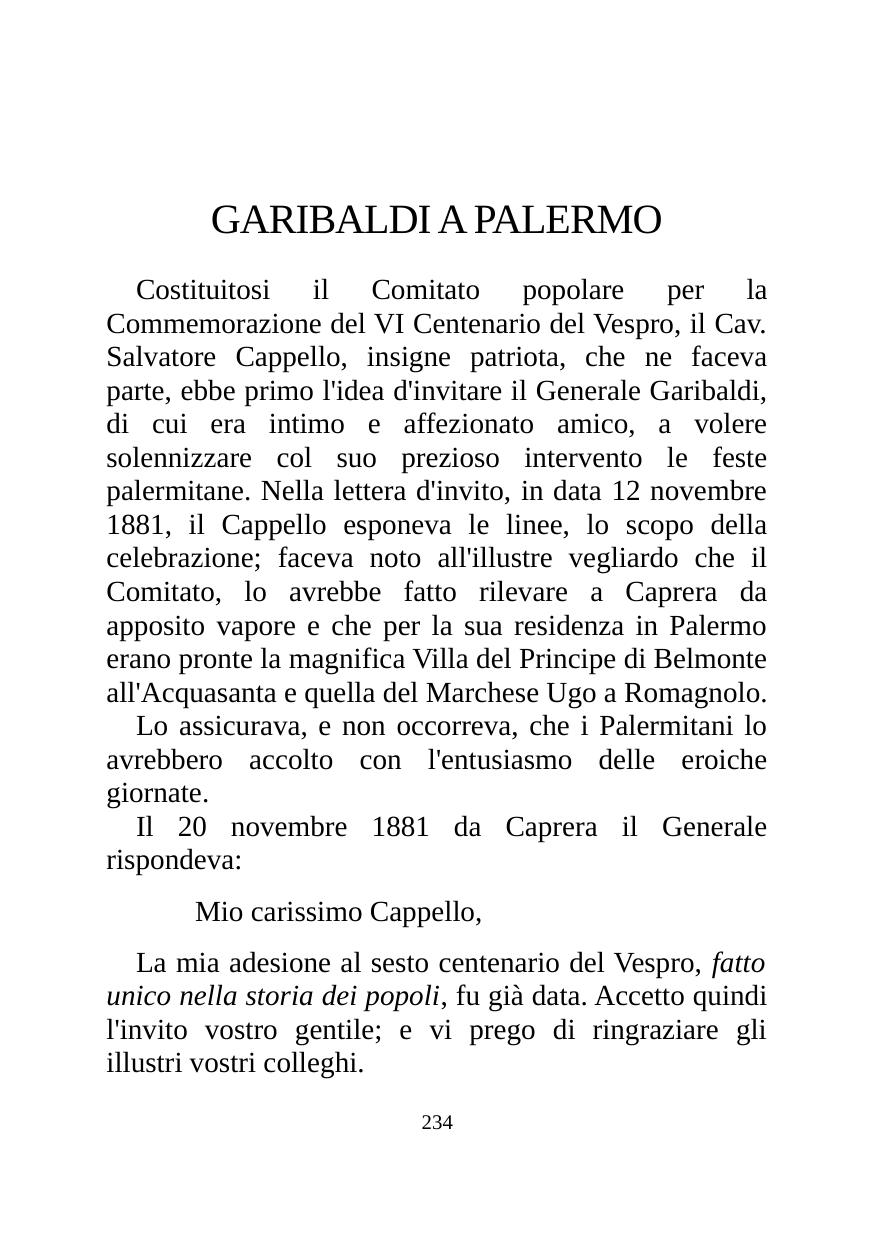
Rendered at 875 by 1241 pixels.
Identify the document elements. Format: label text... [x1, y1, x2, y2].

text La mia adesione al sesto centenario del Vespro, fatto unico nella storia dei popoli, fu già data. Accetto quindi l'invito vostro gentile; e vi prego di ringraziare gli illustri vostri colleghi. [106, 945, 768, 1079]
subtitle GARIBALDI A PALERMO [106, 195, 768, 243]
text Mio carissimo Cappello, [165, 894, 768, 927]
text Lo assicurava, e non occorreva, che i Palermitani lo avrebbero accolto con l'entusiasmo delle eroiche giornate. [106, 708, 768, 809]
text Costituitosi il Comitato popolare per la Commemorazione del VI Centenario del Vespro, il Cav. Salvatore Cappello, insigne patriota, che ne faceva parte, ebbe primo l'idea d'invitare il Generale Garibaldi, di cui era intimo e affezionato amico, a volere solennizzare col suo prezioso intervento le feste palermitane. Nella lettera d'invito, in data 12 novembre 1881, il Cappello esponeva le linee, lo scopo della celebrazione; faceva noto all'illustre vegliardo che il Comitato, lo avrebbe fatto rilevare a Caprera da apposito vapore e che per la sua residenza in Palermo erano pronte la magnifica Villa del Principe di Belmonte all'Acquasanta e quella del Marchese Ugo a Romagnolo. [106, 272, 768, 708]
text Il 20 novembre 1881 da Caprera il Generale rispondeva: [106, 809, 768, 876]
